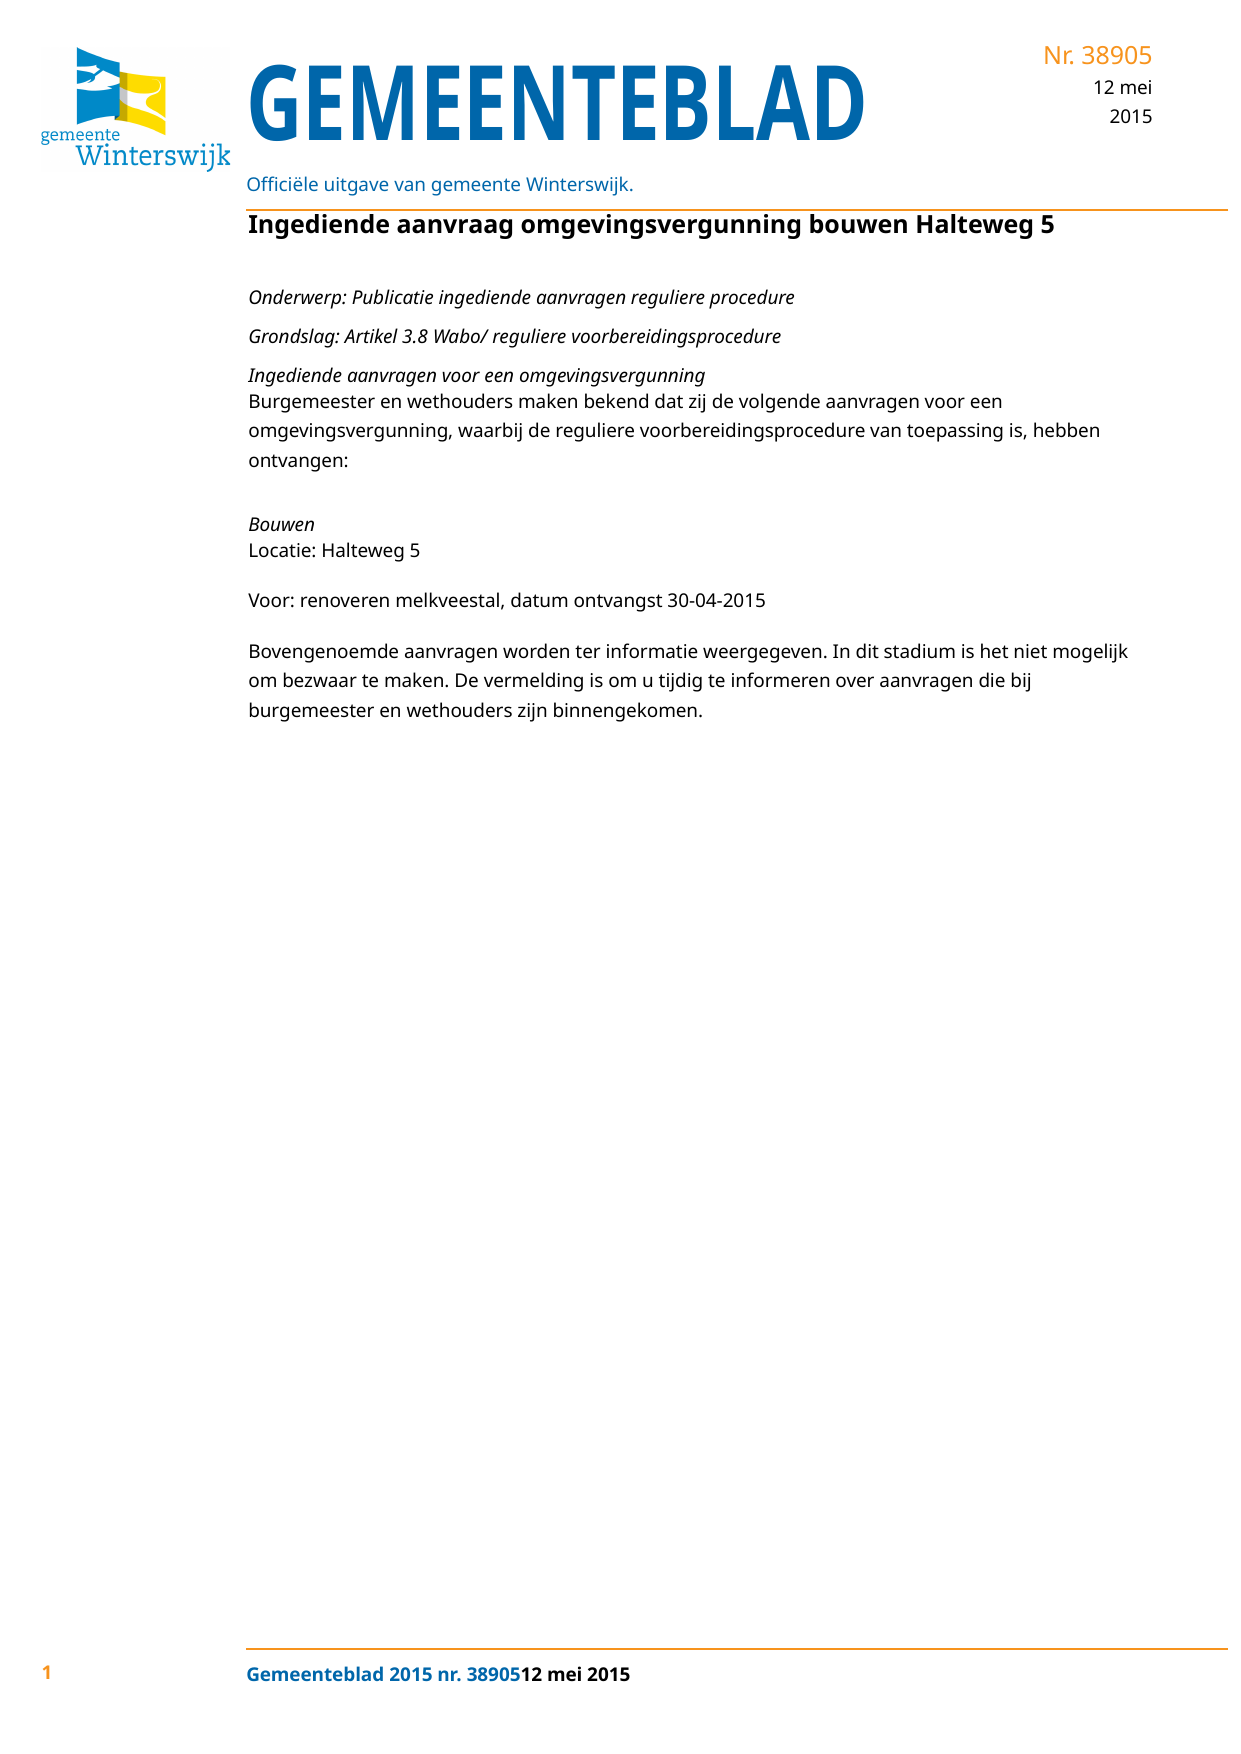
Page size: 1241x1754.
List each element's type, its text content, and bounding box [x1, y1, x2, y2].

picture [41, 47, 231, 172]
text Onderwerp: Publicatie ingediende aanvragen reguliere procedure [248, 284, 1152, 309]
text Voor: renoveren melkveestal, datum ontvangst 30-04-2015 [248, 587, 1152, 613]
text Ingediende aanvraag omgevingsvergunning bouwen Halteweg 5 [248, 211, 1152, 241]
picture [225, 153, 231, 162]
text Burgemeester en wethouders maken bekend dat zij de volgende aanvragen voor een omgevingsvergunning, waarbij de reguliere voorbereidingsprocedure van toepassing is, hebben ontvangen: [248, 388, 1152, 473]
text Ingediende aanvragen voor een omgevingsvergunning [248, 362, 1152, 388]
text Locatie: Halteweg 5 [248, 537, 1152, 563]
text Bouwen [248, 511, 1152, 537]
text Grondslag: Artikel 3.8 Wabo/ reguliere voorbereidingsprocedure [248, 323, 1152, 349]
text Bovengenoemde aanvragen worden ter informatie weergegeven. In dit stadium is het niet mogelijk om bezwaar te maken. De vermelding is om u tijdig te informeren over aanvragen die bij burgemeester en wethouders zijn binnengekomen. [248, 638, 1152, 723]
